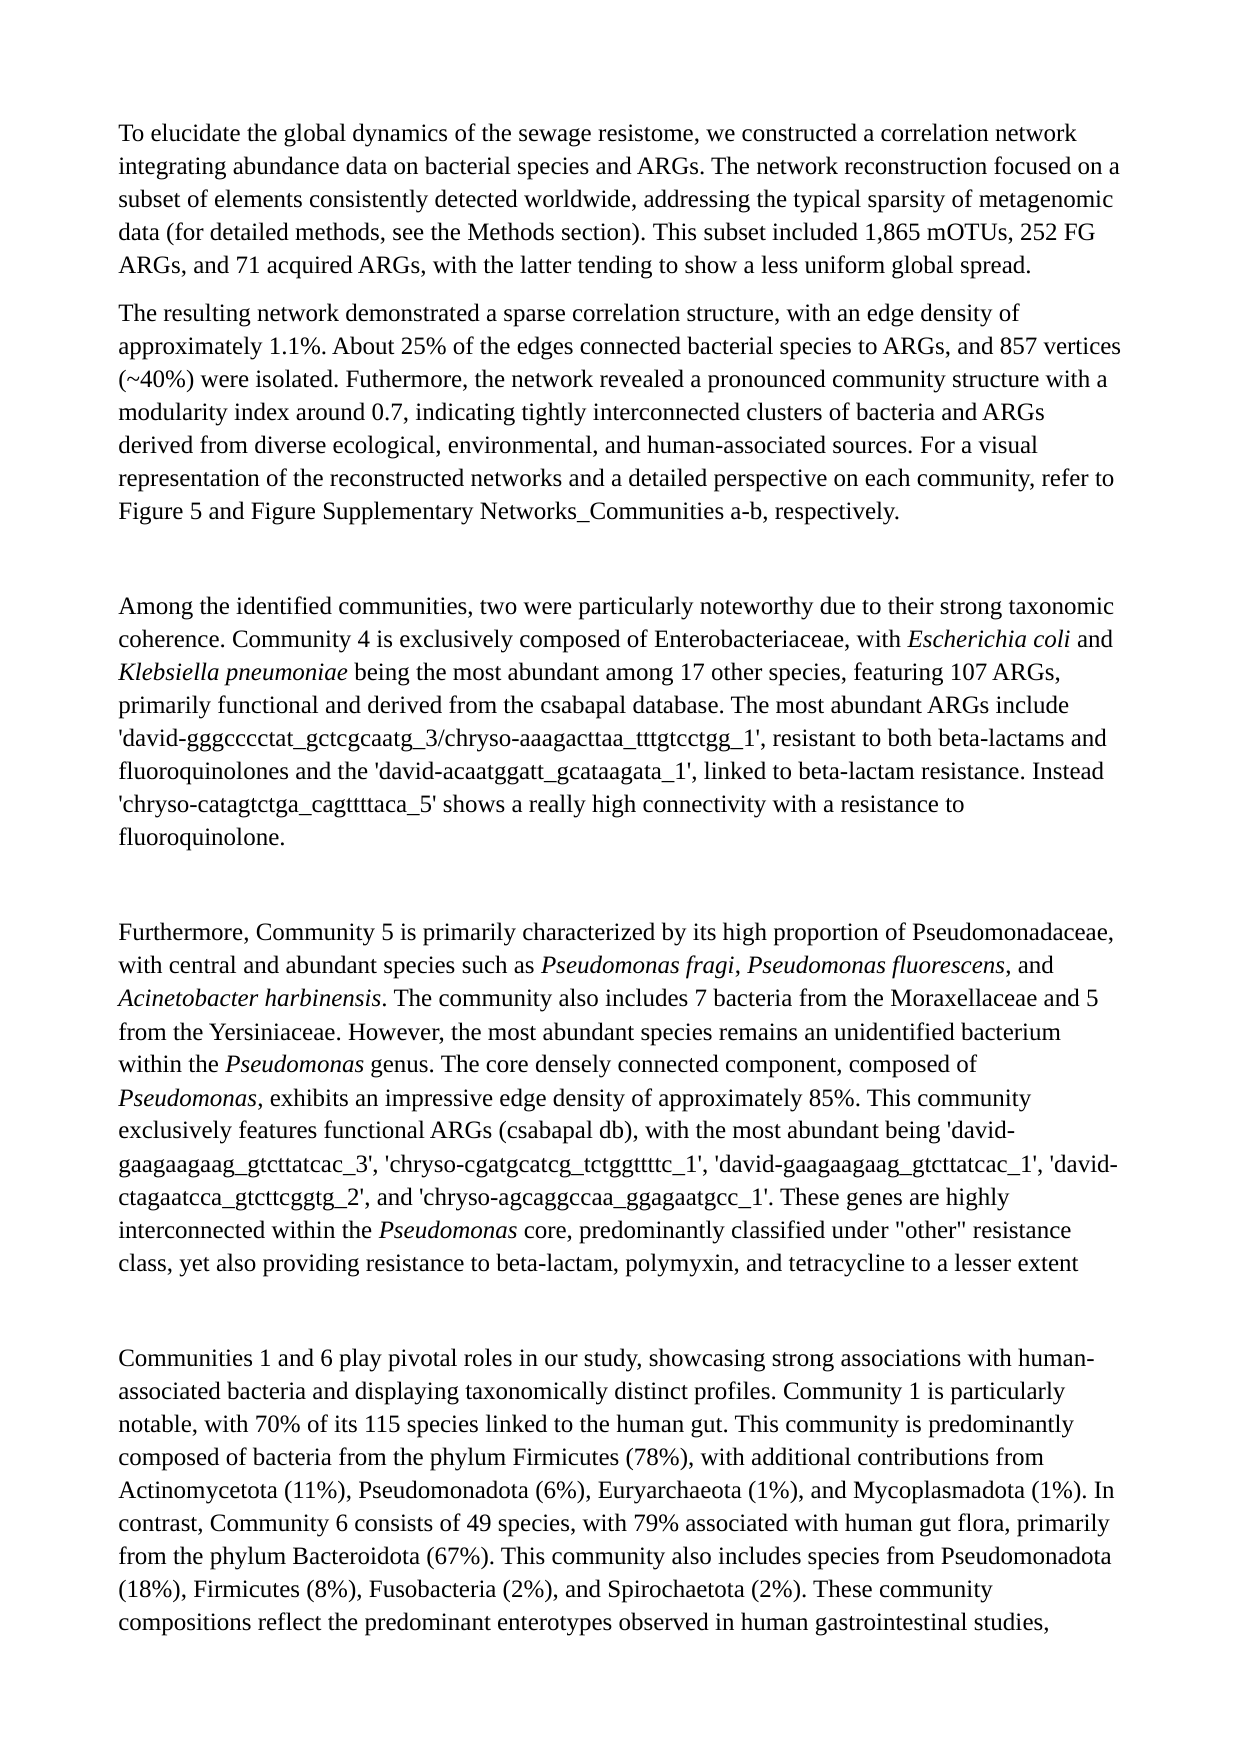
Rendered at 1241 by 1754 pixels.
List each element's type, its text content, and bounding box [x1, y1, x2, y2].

text Furthermore, Community 5 is primarily characterized by its high proportion of Pseudomonadaceae, with central and abundant species such as Pseudomonas fragi, Pseudomonas fluorescens, and Acinetobacter harbinensis. The community also includes 7 bacteria from the Moraxellaceae and 5 from the Yersiniaceae. However, the most abundant species remains an unidentified bacterium within the Pseudomonas genus. The core densely connected component, composed of Pseudomonas, exhibits an impressive edge density of approximately 85%. This community exclusively features functional ARGs (csabapal db), with the most abundant being 'david-gaagaagaag_gtcttatcac_3', 'chryso-cgatgcatcg_tctggttttc_1', 'david-gaagaagaag_gtcttatcac_1', 'david-ctagaatcca_gtcttcggtg_2', and 'chryso-agcaggccaa_ggagaatgcc_1'. These genes are highly interconnected within the Pseudomonas core, predominantly classified under "other" resistance class, yet also providing resistance to beta-lactam, polymyxin, and tetracycline to a lesser extent [118, 917, 1122, 1276]
text The resulting network demonstrated a sparse correlation structure, with an edge density of approximately 1.1%. About 25% of the edges connected bacterial species to ARGs, and 857 vertices (~40%) were isolated. Futhermore, the network revealed a pronounced community structure with a modularity index around 0.7, indicating tightly interconnected clusters of bacteria and ARGs derived from diverse ecological, environmental, and human-associated sources. For a visual representation of the reconstructed networks and a detailed perspective on each community, refer to Figure 5 and Figure Supplementary Networks_Communities a-b, respectively. [118, 298, 1122, 525]
text Among the identified communities, two were particularly noteworthy due to their strong taxonomic coherence. Community 4 is exclusively composed of Enterobacteriaceae, with Escherichia coli and Klebsiella pneumoniae being the most abundant among 17 other species, featuring 107 ARGs, primarily functional and derived from the csabapal database. The most abundant ARGs include 'david-gggcccctat_gctcgcaatg_3/chryso-aaagacttaa_tttgtcctgg_1', resistant to both beta-lactams and fluoroquinolones and the 'david-acaatggatt_gcataagata_1', linked to beta-lactam resistance. Instead 'chryso-catagtctga_cagttttaca_5' shows a really high connectivity with a resistance to fluoroquinolone. [118, 591, 1122, 851]
text Communities 1 and 6 play pivotal roles in our study, showcasing strong associations with human-associated bacteria and displaying taxonomically distinct profiles. Community 1 is particularly notable, with 70% of its 115 species linked to the human gut. This community is predominantly composed of bacteria from the phylum Firmicutes (78%), with additional contributions from Actinomycetota (11%), Pseudomonadota (6%), Euryarchaeota (1%), and Mycoplasmadota (1%). In contrast, Community 6 consists of 49 species, with 79% associated with human gut flora, primarily from the phylum Bacteroidota (67%). This community also includes species from Pseudomonadota (18%), Firmicutes (8%), Fusobacteria (2%), and Spirochaetota (2%). These community compositions reflect the predominant enterotypes observed in human gastrointestinal studies, [118, 1343, 1122, 1636]
text To elucidate the global dynamics of the sewage resistome, we constructed a correlation network integrating abundance data on bacterial species and ARGs. The network reconstruction focused on a subset of elements consistently detected worldwide, addressing the typical sparsity of metagenomic data (for detailed methods, see the Methods section). This subset included 1,865 mOTUs, 252 FG ARGs, and 71 acquired ARGs, with the latter tending to show a less uniform global spread. [118, 118, 1122, 279]
